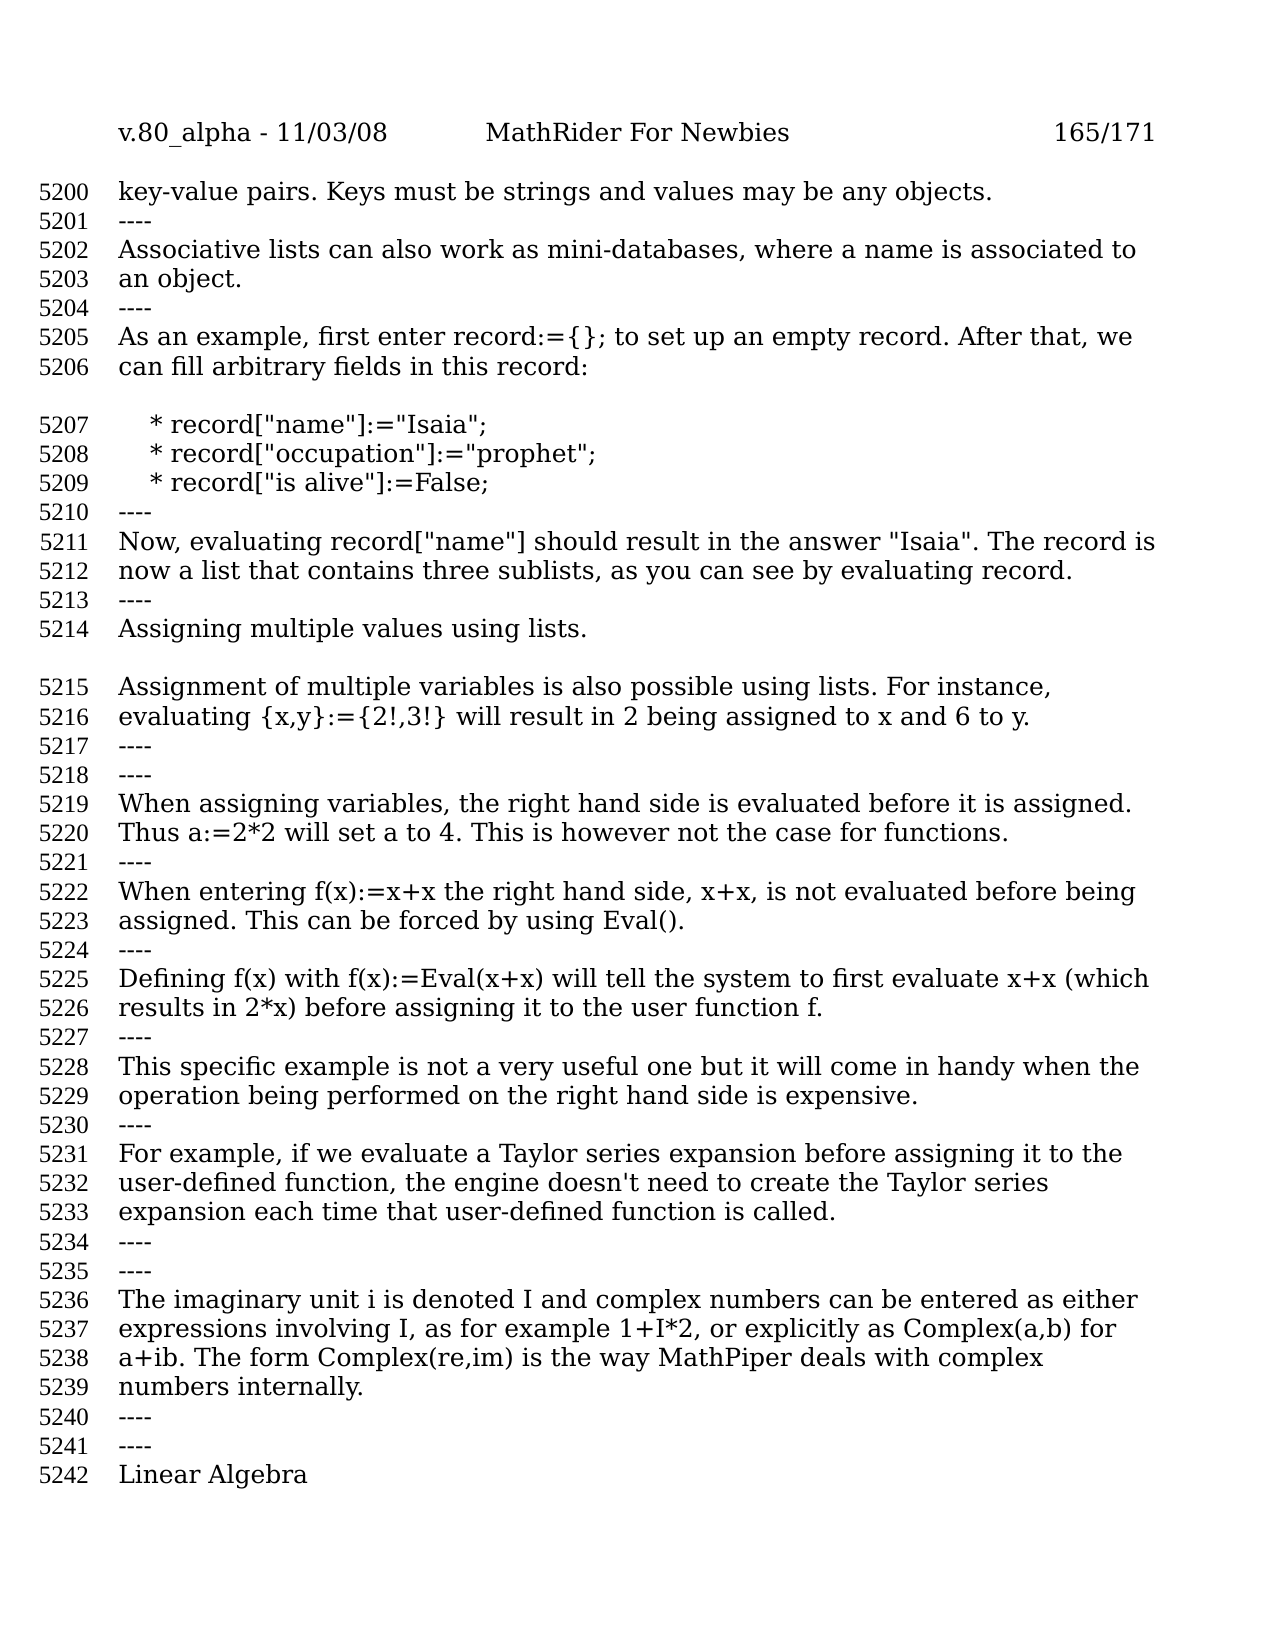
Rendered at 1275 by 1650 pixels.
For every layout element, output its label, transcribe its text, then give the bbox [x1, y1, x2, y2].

text ---- [118, 585, 1157, 614]
text ---- [118, 1402, 1157, 1431]
text ---- [118, 498, 1157, 527]
text ---- [118, 206, 1157, 235]
text As an example, first enter record:={}; to set up an empty record. After that, we can fill arbitrary fields in this record: [118, 323, 1157, 381]
text When assigning variables, the right hand side is evaluated before it is assigned. Thus a:=2*2 will set a to 4. This is however not the case for functions. [118, 789, 1157, 848]
text For example, if we evaluate a Taylor series expansion before assigning it to the user-defined function, the engine doesn't need to create the Taylor series expansion each time that user-defined function is called. [118, 1139, 1157, 1227]
text * record["is alive"]:=False; [118, 468, 1157, 498]
text Defining f(x) with f(x):=Eval(x+x) will tell the system to first evaluate x+x (which results in 2*x) before assigning it to the user function f. [118, 964, 1157, 1023]
text key-value pairs. Keys must be strings and values may be any objects. [118, 177, 1157, 206]
text This specific example is not a very useful one but it will come in handy when the operation being performed on the right hand side is expensive. [118, 1052, 1157, 1110]
text * record["occupation"]:="prophet"; [118, 439, 1157, 468]
text Associative lists can also work as mini-databases, where a name is associated to an object. [118, 235, 1157, 293]
text ---- [118, 731, 1157, 760]
text ---- [118, 1023, 1157, 1052]
text * record["name"]:="Isaia"; [118, 410, 1157, 439]
text ---- [118, 1227, 1157, 1256]
text ---- [118, 935, 1157, 964]
text The imaginary unit i is denoted I and complex numbers can be entered as either expressions involving I, as for example 1+I*2, or explicitly as Complex(a,b) for a+ib. The form Complex(re,im) is the way MathPiper deals with complex numbers internally. [118, 1285, 1157, 1402]
text Linear Algebra [118, 1460, 1157, 1489]
text Assignment of multiple variables is also possible using lists. For instance, evaluating {x,y}:={2!,3!} will result in 2 being assigned to x and 6 to y. [118, 673, 1157, 731]
text ---- [118, 293, 1157, 323]
text Now, evaluating record["name"] should result in the answer "Isaia". The record is now a list that contains three sublists, as you can see by evaluating record. [118, 527, 1157, 585]
text ---- [118, 760, 1157, 789]
text ---- [118, 1110, 1157, 1139]
text Assigning multiple values using lists. [118, 614, 1157, 643]
text When entering f(x):=x+x the right hand side, x+x, is not evaluated before being assigned. This can be forced by using Eval(). [118, 877, 1157, 935]
text ---- [118, 1256, 1157, 1285]
text ---- [118, 1431, 1157, 1460]
text ---- [118, 848, 1157, 877]
